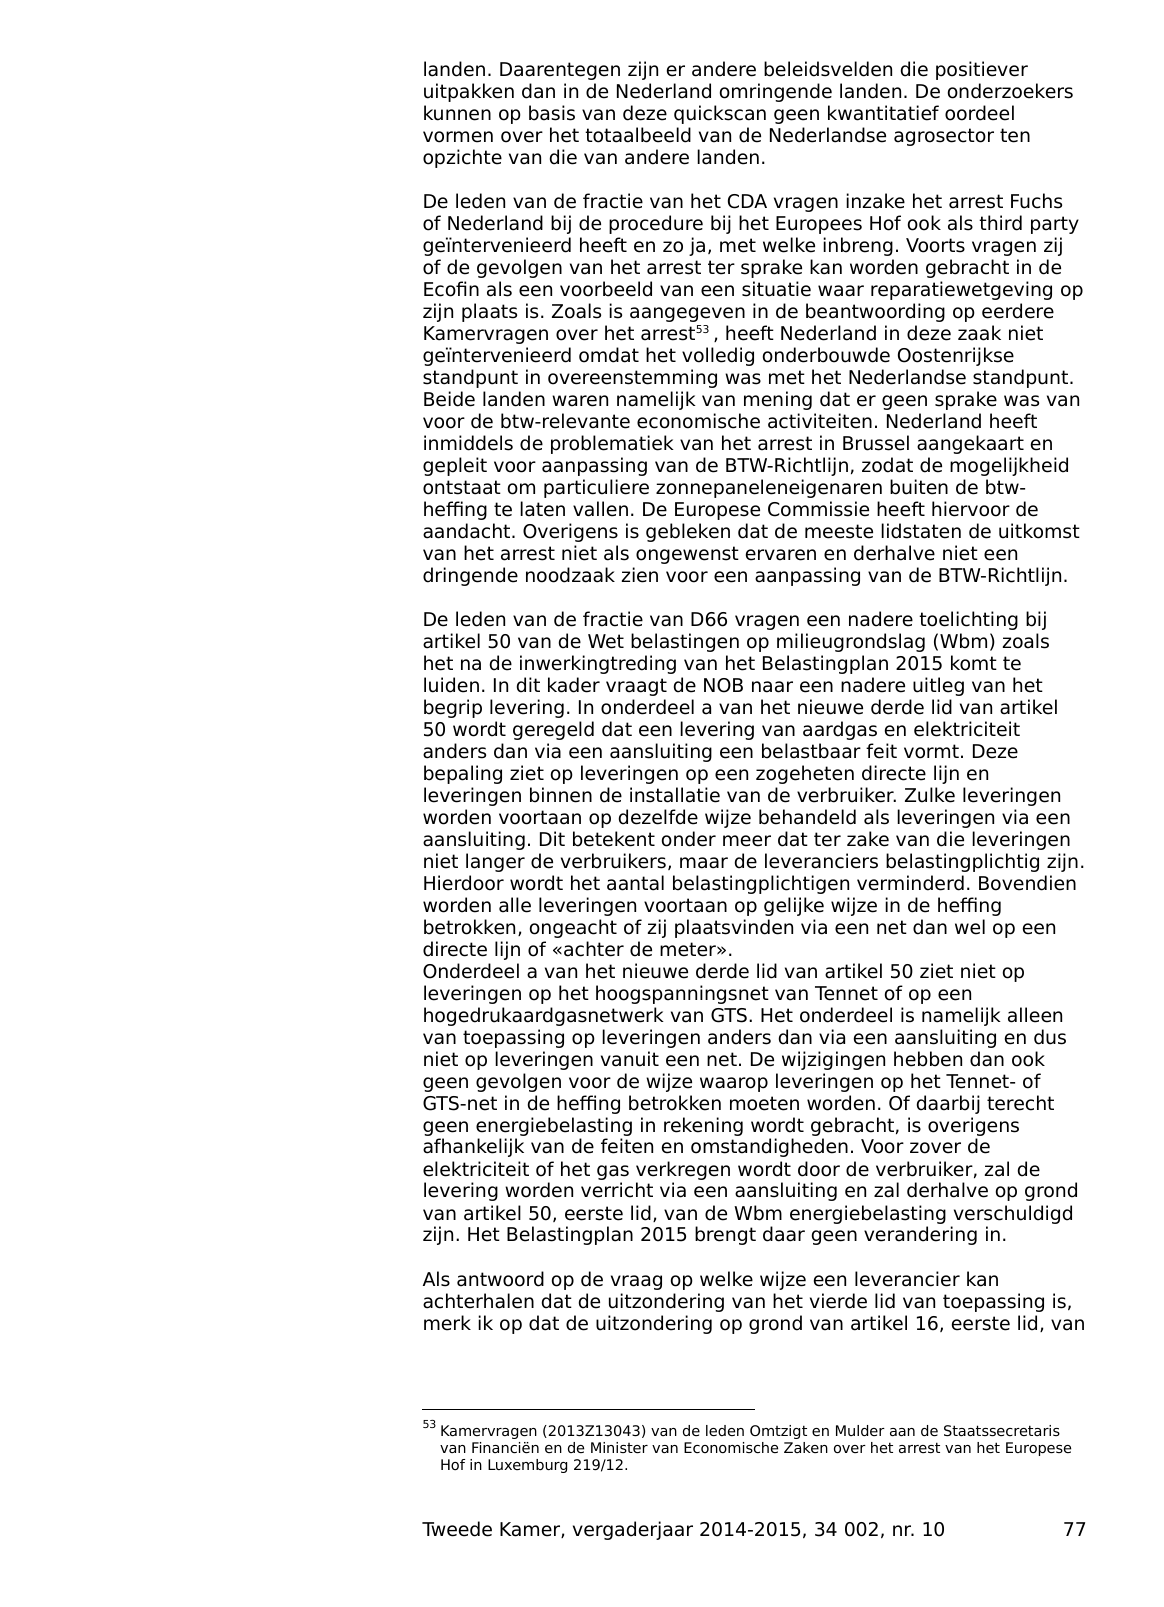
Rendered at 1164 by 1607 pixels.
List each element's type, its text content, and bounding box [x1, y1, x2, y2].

text De leden van de fractie van D66 vragen een nadere toelichting bij artikel 50 van de Wet belastingen op milieugrondslag (Wbm) zoals het na de inwerkingtreding van het Belastingplan 2015 komt te luiden. In dit kader vraagt de NOB naar een nadere uitleg van het begrip levering. In onderdeel a van het nieuwe derde lid van artikel 50 wordt geregeld dat een levering van aardgas en elektriciteit anders dan via een aansluiting een belastbaar feit vormt. Deze bepaling ziet op leveringen op een zogeheten directe lijn en leveringen binnen de installatie van de verbruiker. Zulke leveringen worden voortaan op dezelfde wijze behandeld als leveringen via een aansluiting. Dit betekent onder meer dat ter zake van die leveringen niet langer de verbruikers, maar de leveranciers belastingplichtig zijn. Hierdoor wordt het aantal belastingplichtigen verminderd. Bovendien worden alle leveringen voortaan op gelijke wijze in de heffing betrokken, ongeacht of zij plaatsvinden via een net dan wel op een directe lijn of «achter de meter». [422, 609, 1087, 961]
text De leden van de fractie van het CDA vragen inzake het arrest Fuchs of Nederland bij de procedure bij het Europees Hof ook als third party geïntervenieerd heeft en zo ja, met welke inbreng. Voorts vragen zij of de gevolgen van het arrest ter sprake kan worden gebracht in de Ecofin als een voorbeeld van een situatie waar reparatiewetgeving op zijn plaats is. Zoals is aangegeven in de beantwoording op eerdere Kamervragen over het arrest, heeft Nederland in deze zaak niet geïntervenieerd omdat het volledig onderbouwde Oostenrijkse standpunt in overeenstemming was met het Nederlandse standpunt. Beide landen waren namelijk van mening dat er geen sprake was van voor de btw-relevante economische activiteiten. Nederland heeft inmiddels de problematiek van het arrest in Brussel aangekaart en gepleit voor aanpassing van de BTW-Richtlijn, zodat de mogelijkheid ontstaat om particuliere zonnepaneleneigenaren buiten de btw-heffing te laten vallen. De Europese Commissie heeft hiervoor de aandacht. Overigens is gebleken dat de meeste lidstaten de uitkomst van het arrest niet als ongewenst ervaren en derhalve niet een dringende noodzaak zien voor een aanpassing van de BTW-Richtlijn. [422, 191, 1087, 587]
text Als antwoord op de vraag op welke wijze een leverancier kan achterhalen dat de uitzondering van het vierde lid van toepassing is, merk ik op dat de uitzondering op grond van artikel 16, eerste lid, van [422, 1268, 1087, 1334]
text Kamervragen (2013Z13043) van de leden Omtzigt en Mulder aan de Staatssecretaris van Financiën en de Minister van Economische Zaken over het arrest van het Europese Hof in Luxemburg 219/12. [422, 1418, 1087, 1474]
text landen. Daarentegen zijn er andere beleidsvelden die positiever uitpakken dan in de Nederland omringende landen. De onderzoekers kunnen op basis van deze quickscan geen kwantitatief oordeel vormen over het totaalbeeld van de Nederlandse agrosector ten opzichte van die van andere landen. [422, 59, 1087, 169]
text Onderdeel a van het nieuwe derde lid van artikel 50 ziet niet op leveringen op het hoogspanningsnet van Tennet of op een hogedrukaardgasnetwerk van GTS. Het onderdeel is namelijk alleen van toepassing op leveringen anders dan via een aansluiting en dus niet op leveringen vanuit een net. De wijzigingen hebben dan ook geen gevolgen voor de wijze waarop leveringen op het Tennet- of GTS-net in de heffing betrokken moeten worden. Of daarbij terecht geen energiebelasting in rekening wordt gebracht, is overigens afhankelijk van de feiten en omstandigheden. Voor zover de elektriciteit of het gas verkregen wordt door de verbruiker, zal de levering worden verricht via een aansluiting en zal derhalve op grond van artikel 50, eerste lid, van de Wbm energiebelasting verschuldigd zijn. Het Belastingplan 2015 brengt daar geen verandering in. [422, 961, 1087, 1246]
